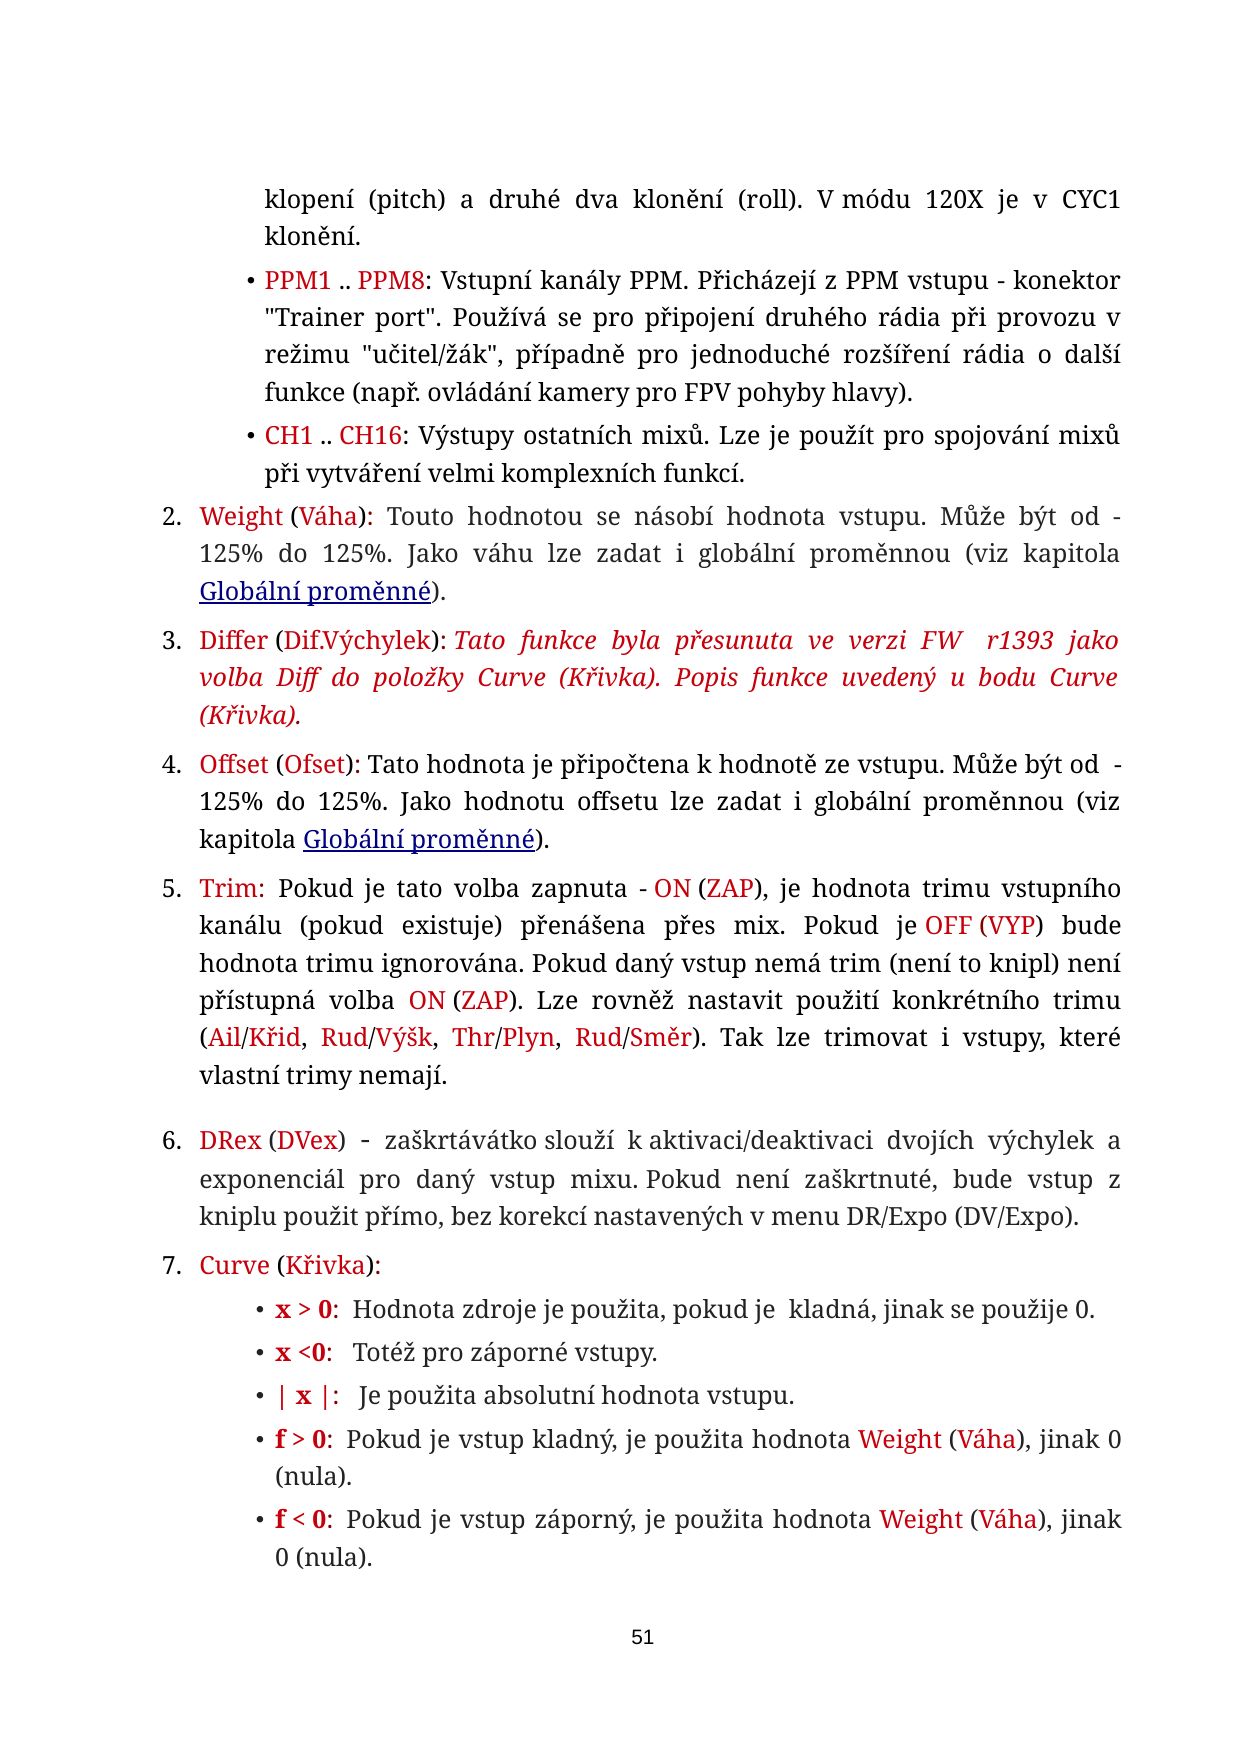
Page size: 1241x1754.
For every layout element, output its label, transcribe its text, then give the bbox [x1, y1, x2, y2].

list DRex (DVex) - zaškrtávátko slouží k aktivaci/deaktivaci dvojích výchylek a exponenciál pro daný vstup mixu. Pokud není zaškrtnuté, bude vstup z kniplu použit přímo, bez korekcí nastavených v menu DR/Expo (DV/Expo). [162, 1118, 1122, 1233]
list PPM1 .. PPM8: Vstupní kanály PPM. Přicházejí z PPM vstupu - konektor "Trainer port". Používá se pro připojení druhého rádia při provozu v režimu "učitel/žák", případně pro jednoduché rozšíření rádia o další funkce (např. ovládání kamery pro FPV pohyby hlavy). [247, 262, 1122, 409]
list Weight (Váha): Touto hodnotou se násobí hodnota vstupu. Může být od -125% do 125%. Jako váhu lze zadat i globální proměnnou (viz kapitola Globální proměnné). [162, 499, 1122, 607]
list f < 0: Pokud je vstup záporný, je použita hodnota Weight (Váha), jinak 0 (nula). [256, 1502, 1122, 1573]
list | x |: Je použita absolutní hodnota vstupu. [256, 1378, 1122, 1412]
list CH1 .. CH16: Výstupy ostatních mixů. Lze je použít pro spojování mixů při vytváření velmi komplexních funkcí. [247, 418, 1122, 489]
list x > 0: Hodnota zdroje je použita, pokud je kladná, jinak se použije 0. [256, 1291, 1122, 1325]
list Curve (Křivka): [162, 1248, 1122, 1282]
list x <0: Totéž pro záporné vstupy. [256, 1335, 1122, 1369]
list Differ (Dif.Výchylek): Tato funkce byla přesunuta ve verzi FW r1393 jako volba Diff do položky Curve (Křivka). Popis funkce uvedený u bodu Curve (Křivka). [162, 623, 1122, 731]
list f > 0: Pokud je vstup kladný, je použita hodnota Weight (Váha), jinak 0 (nula). [256, 1421, 1122, 1493]
list klopení (pitch) a druhé dva klonění (roll). V módu 120X je v CYC1 klonění. [247, 182, 1122, 253]
list Trim: Pokud je tato volba zapnuta - ON (ZAP), je hodnota trimu vstupního kanálu (pokud existuje) přenášena přes mix. Pokud je OFF (VYP) bude hodnota trimu ignorována. Pokud daný vstup nemá trim (není to knipl) není přístupná vol­ba ON (ZAP). Lze rovněž nastavit použití konkrétního trimu (Ail/Křid, Rud/Výšk, Thr/Plyn, Rud/Směr). Tak lze trimovat i vstupy, které vlastní trimy nemají. [162, 871, 1122, 1092]
list Offset (Ofset): Tato hodnota je připočtena k hodnotě ze vstupu. Může být od -125% do 125%. Jako hodnotu offsetu lze zadat i globální proměnnou (viz kapitola Globální proměnné). [162, 747, 1122, 855]
